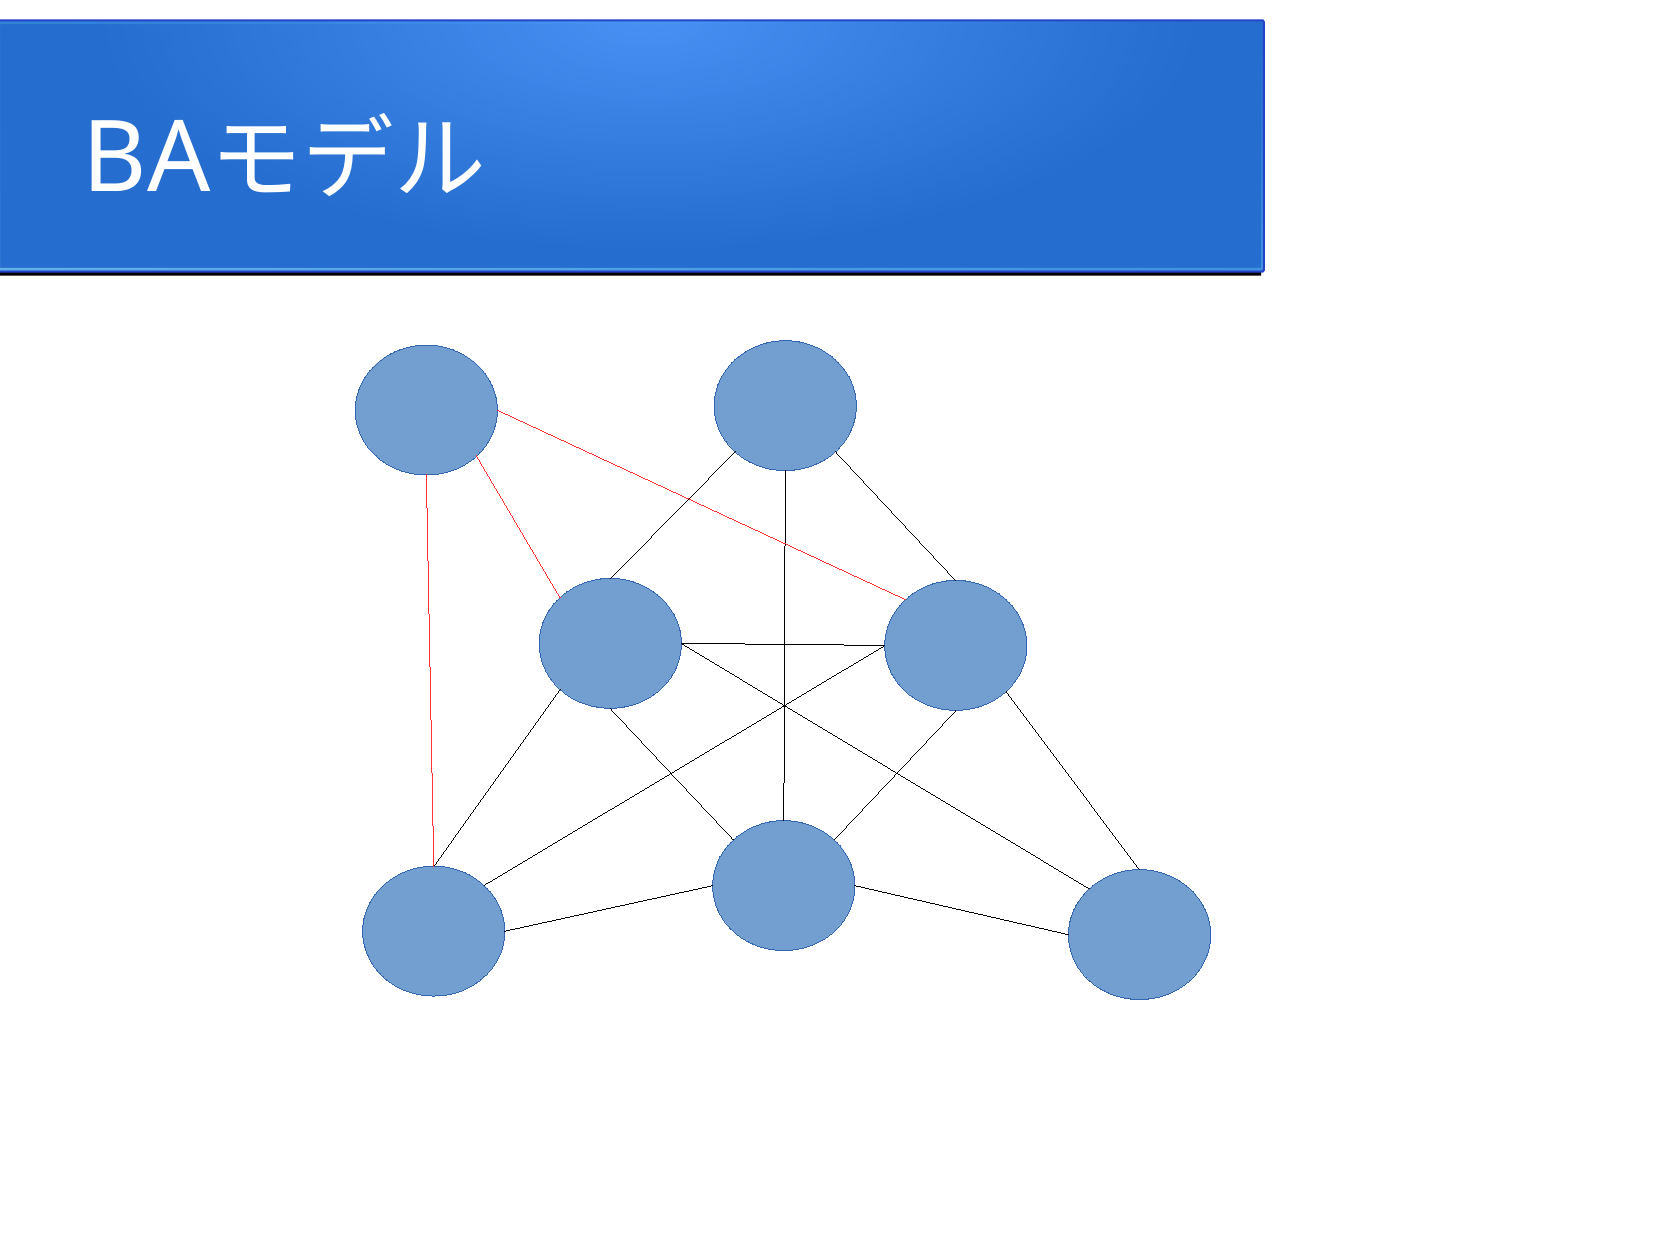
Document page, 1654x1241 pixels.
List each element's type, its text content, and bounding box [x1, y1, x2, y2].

text_box [712, 820, 855, 951]
text_box [539, 578, 682, 709]
title BAモデル [82, 49, 1250, 257]
text_box [355, 345, 498, 475]
text_box [362, 866, 505, 997]
text_box [1068, 869, 1211, 1000]
text_box [884, 580, 1027, 711]
text_box [714, 340, 857, 471]
